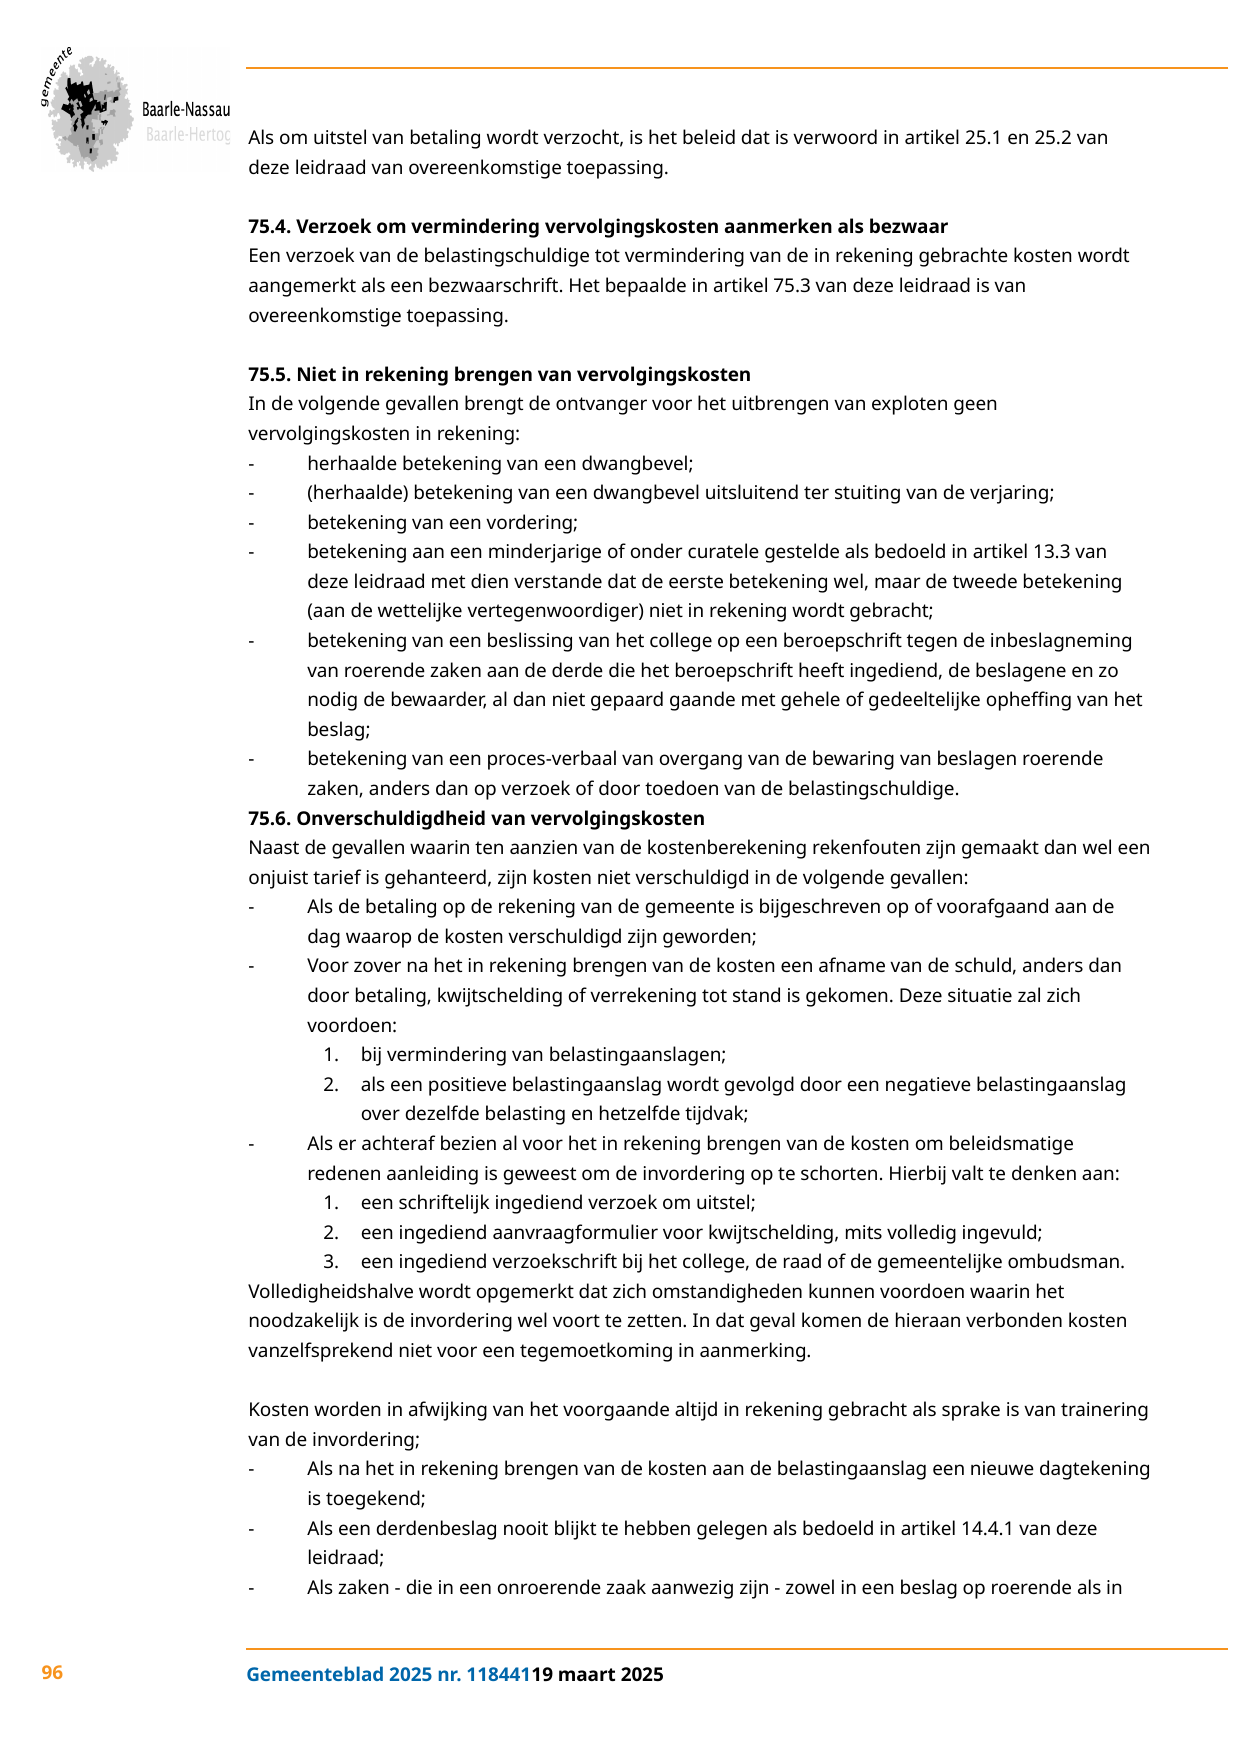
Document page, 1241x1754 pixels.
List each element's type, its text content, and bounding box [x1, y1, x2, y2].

list Als de betaling op de rekening van de gemeente is bijgeschreven op of voorafgaand aan de dag waarop de kosten verschuldigd zijn geworden; [248, 893, 1152, 949]
text Als om uitstel van betaling wordt verzocht, is het beleid dat is verwoord in artikel 25.1 en 25.2 van deze leidraad van overeenkomstige toepassing. [248, 124, 1152, 180]
list Als zaken - die in een onroerende zaak aanwezig zijn - zowel in een beslag op roerende als in [248, 1574, 1152, 1600]
text Kosten worden in afwijking van het voorgaande altijd in rekening gebracht als sprake is van trainering van de invordering; [248, 1396, 1152, 1452]
list betekening van een beslissing van het college op een beroepschrift tegen de inbeslagneming van roerende zaken aan de derde die het beroepschrift heeft ingediend, de beslagene en zo nodig de bewaarder, al dan niet gepaard gaande met gehele of gedeeltelijke opheffing van het beslag; [248, 627, 1152, 742]
text 75.6. Onverschuldigdheid van vervolgingskosten [248, 805, 1152, 831]
list betekening van een proces-verbaal van overgang van de bewaring van beslagen roerende zaken, anders dan op verzoek of door toedoen van de belastingschuldige. [248, 746, 1152, 801]
list Voor zover na het in rekening brengen van de kosten een afname van de schuld, anders dan door betaling, kwijtschelding of verrekening tot stand is gekomen. Deze situatie zal zich voordoen: [248, 953, 1152, 1038]
list betekening van een vordering; [248, 509, 1152, 535]
list een ingediend verzoekschrift bij het college, de raad of de gemeentelijke ombudsman. [323, 1248, 1152, 1274]
list betekening aan een minderjarige of onder curatele gestelde als bedoeld in artikel 13.3 van deze leidraad met dien verstande dat de eerste betekening wel, maar de tweede betekening (aan de wettelijke vertegenwoordiger) niet in rekening wordt gebracht; [248, 538, 1152, 623]
list bij vermindering van belastingaanslagen; [323, 1041, 1152, 1067]
text 75.5. Niet in rekening brengen van vervolgingskosten [248, 361, 1152, 387]
list een ingediend aanvraagformulier voor kwijtschelding, mits volledig ingevuld; [323, 1219, 1152, 1245]
list Als na het in rekening brengen van de kosten aan de belastingaanslag een nieuwe dagtekening is toegekend; [248, 1456, 1152, 1511]
list Als er achteraf bezien al voor het in rekening brengen van de kosten om beleidsmatige redenen aanleiding is geweest om de invordering op te schorten. Hierbij valt te denken aan: [248, 1130, 1152, 1186]
text Naast de gevallen waarin ten aanzien van de kostenberekening rekenfouten zijn gemaakt dan wel een onjuist tarief is gehanteerd, zijn kosten niet verschuldigd in de volgende gevallen: [248, 834, 1152, 890]
text In de volgende gevallen brengt de ontvanger voor het uitbrengen van exploten geen vervolgingskosten in rekening: [248, 391, 1152, 446]
list een schriftelijk ingediend verzoek om uitstel; [323, 1189, 1152, 1215]
text 75.4. Verzoek om vermindering vervolgingskosten aanmerken als bezwaar [248, 213, 1152, 239]
list (herhaalde) betekening van een dwangbevel uitsluitend ter stuiting van de verjaring; [248, 479, 1152, 505]
list herhaalde betekening van een dwangbevel; [248, 450, 1152, 476]
list Als een derdenbeslag nooit blijkt te hebben gelegen als bedoeld in artikel 14.4.1 van deze leidraad; [248, 1515, 1152, 1570]
text Volledigheidshalve wordt opgemerkt dat zich omstandigheden kunnen voordoen waarin het noodzakelijk is de invordering wel voort te zetten. In dat geval komen de hieraan verbonden kosten vanzelfsprekend niet voor een tegemoetkoming in aanmerking. [248, 1278, 1152, 1363]
picture [41, 47, 231, 172]
text Een verzoek van de belastingschuldige tot vermindering van de in rekening gebrachte kosten wordt aangemerkt als een bezwaarschrift. Het bepaalde in artikel 75.3 van deze leidraad is van overeenkomstige toepassing. [248, 243, 1152, 328]
list als een positieve belastingaanslag wordt gevolgd door een negatieve belastingaanslag over dezelfde belasting en hetzelfde tijdvak; [323, 1071, 1152, 1126]
